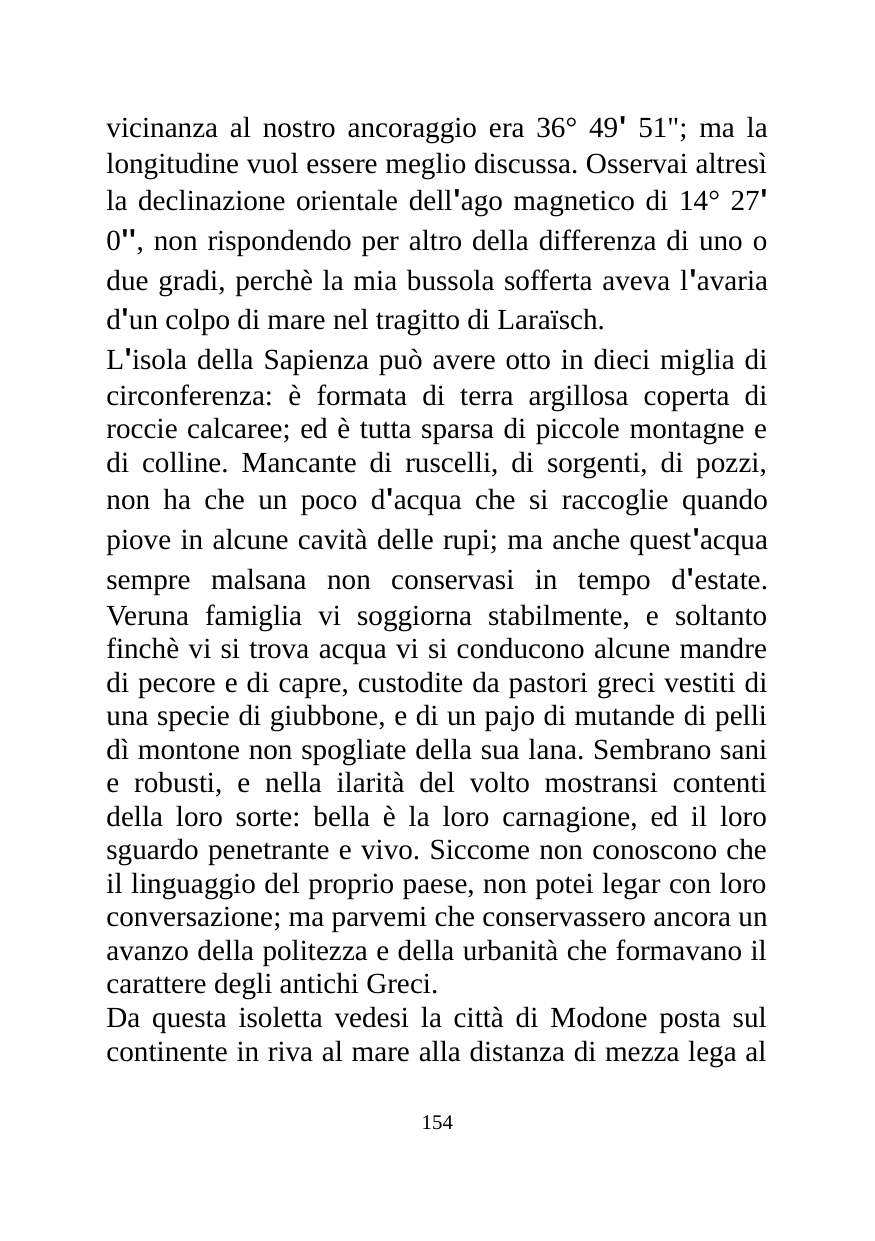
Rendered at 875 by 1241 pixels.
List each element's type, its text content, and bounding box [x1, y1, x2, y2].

text Da questa isoletta vedesi la città di Modone posta sul continente in riva al mare alla distanza di mezza lega al [106, 1000, 768, 1067]
text vicinanza al nostro ancoraggio era 36° 49' 51"; ma la longitudine vuol essere meglio discussa. Osservai altresì la declinazione orientale dell'ago magnetico di 14° 27' 0'', non rispondendo per altro della differenza di uno o due gradi, perchè la mia bussola sofferta aveva l'avaria d'un colpo di mare nel tragitto di Laraïsch. [106, 106, 768, 338]
text L'isola della Sapienza può avere otto in dieci miglia di circonferenza: è formata di terra argillosa coperta di roccie calcaree; ed è tutta sparsa di piccole montagne e di colline. Mancante di ruscelli, di sorgenti, di pozzi, non ha che un poco d'acqua che si raccoglie quando piove in alcune cavità delle rupi; ma anche quest'acqua sempre malsana non conservasi in tempo d'estate. Veruna famiglia vi soggiorna stabilmente, e soltanto finchè vi si trova acqua vi si conducono alcune mandre di pecore e di capre, custodite da pastori greci vestiti di una specie di giubbone, e di un pajo di mutande di pelli dì montone non spogliate della sua lana. Sembrano sani e robusti, e nella ilarità del volto mostransi contenti della loro sorte: bella è la loro carnagione, ed il loro sguardo penetrante e vivo. Siccome non conoscono che il linguaggio del proprio paese, non potei legar con loro conversazione; ma parvemi che conservassero ancora un avanzo della politezza e della urbanità che formavano il carattere degli antichi Greci. [106, 338, 768, 1000]
